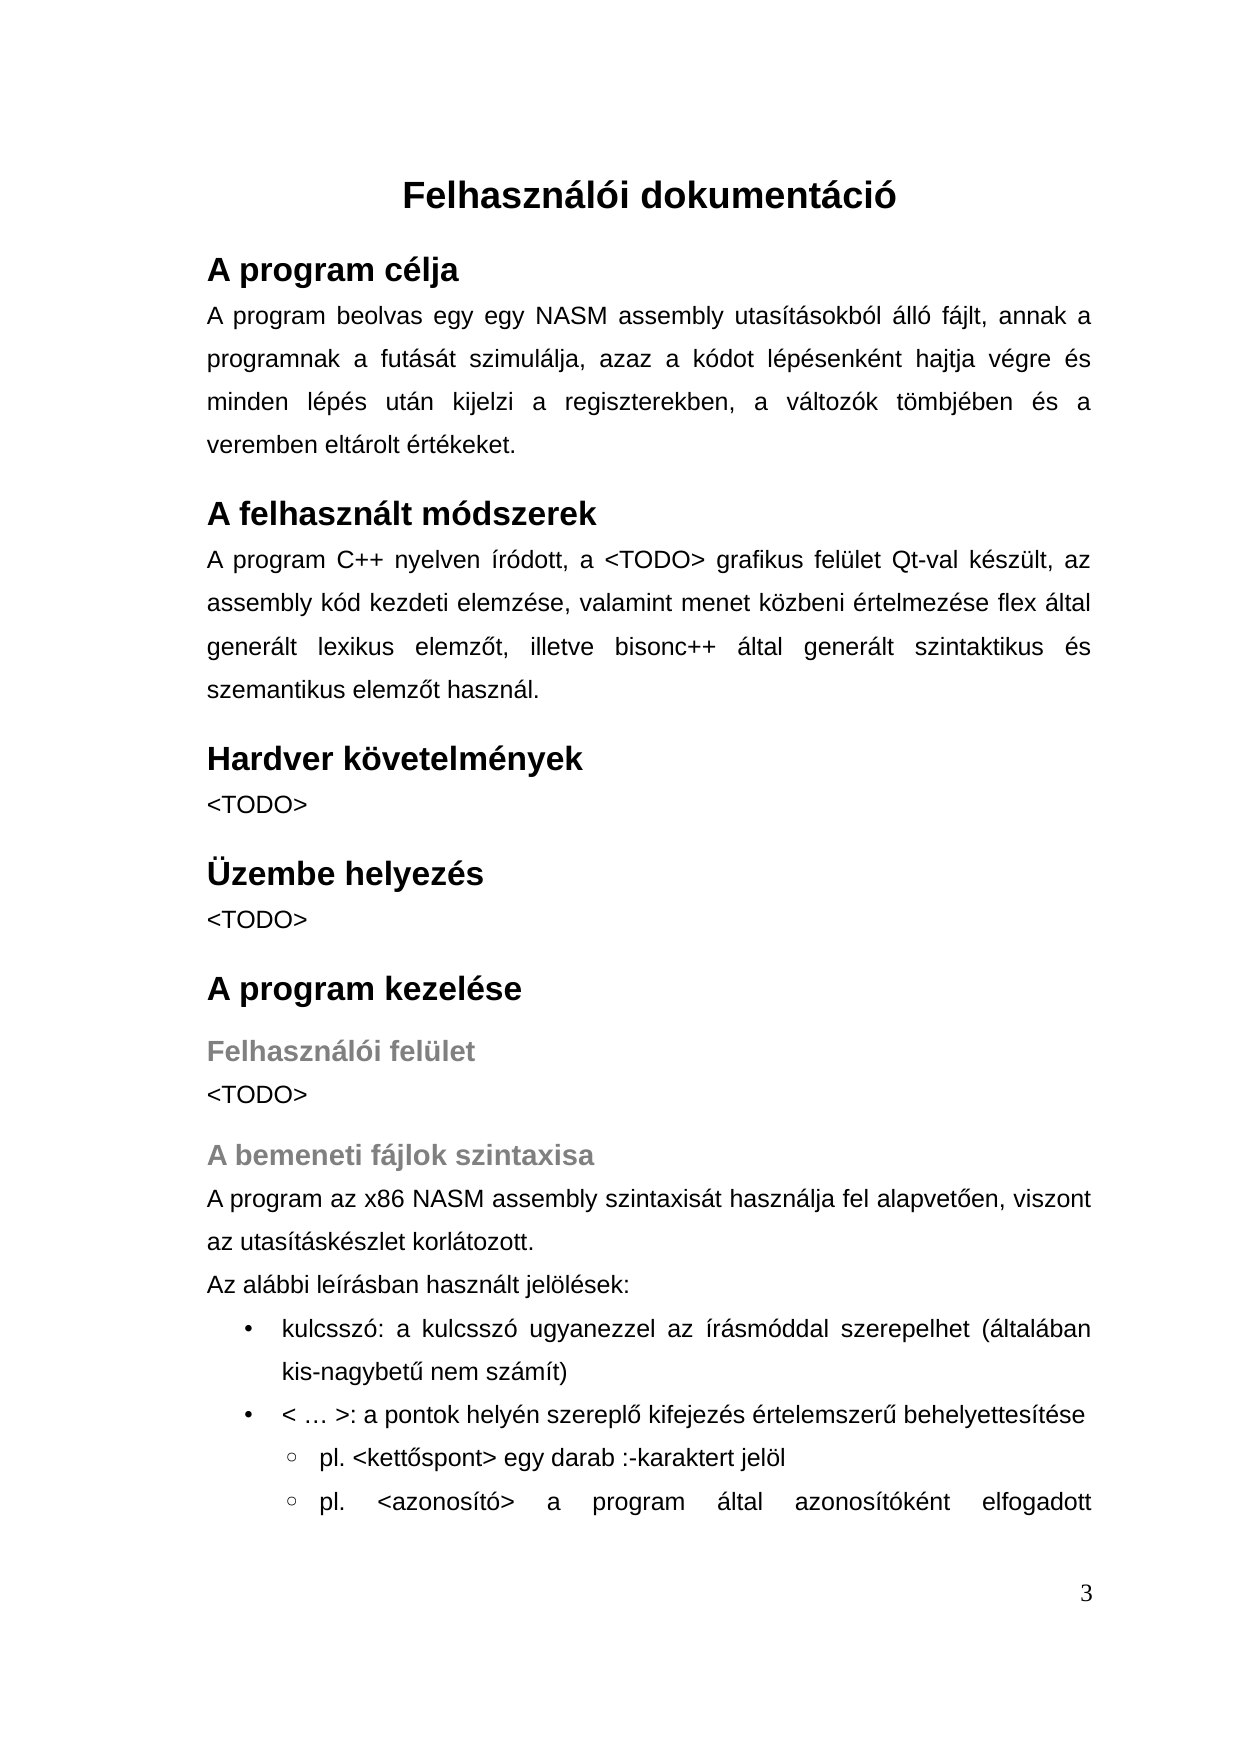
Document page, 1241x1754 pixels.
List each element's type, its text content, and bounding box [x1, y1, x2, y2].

text A program az x86 NASM assembly szintaxisát használja fel alapvetően, viszont az utasításkészlet korlátozott. [207, 1184, 1093, 1256]
text A program C++ nyelven íródott, a <TODO> grafikus felület Qt-val készült, az assembly kód kezdeti elemzése, valamint menet közbeni értelmezése flex által generált lexikus elemzőt, illetve bisonc++ által generált szintaktikus és szemantikus elemzőt használ. [207, 545, 1093, 703]
text <TODO> [207, 1081, 1093, 1109]
subtitle Felhasználói dokumentáció [207, 173, 1093, 216]
subtitle A program célja [207, 249, 1093, 288]
subtitle A felhasznált módszerek [207, 494, 1093, 533]
subtitle A bemeneti fájlok szintaxisa [207, 1138, 1093, 1172]
list < … >: a pontok helyén szereplő kifejezés értelemszerű behelyettesítése [244, 1400, 1093, 1429]
text A program beolvas egy egy NASM assembly utasításokból álló fájlt, annak a programnak a futását szimulálja, azaz a kódot lépésenként hajtja végre és minden lépés után kijelzi a regiszterekben, a változók tömbjében és a veremben eltárolt értékeket. [207, 301, 1093, 459]
subtitle Hardver követelmények [207, 738, 1093, 777]
subtitle Felhasználói felület [207, 1034, 1093, 1068]
subtitle A program kezelése [207, 969, 1093, 1007]
list kulcsszó: a kulcsszó ugyanezzel az írásmóddal szerepelhet (általában kis-nagybetű nem számít) [244, 1314, 1093, 1386]
text <TODO> [207, 790, 1093, 818]
list pl. <kettőspont> egy darab :-karaktert jelöl [282, 1443, 1093, 1472]
subtitle Üzembe helyezés [207, 854, 1093, 892]
text Az alábbi leírásban használt jelölések: [207, 1271, 1093, 1299]
text <TODO> [207, 905, 1093, 933]
list pl. <azonosító> a program által azonosítóként elfogadott [282, 1486, 1093, 1515]
